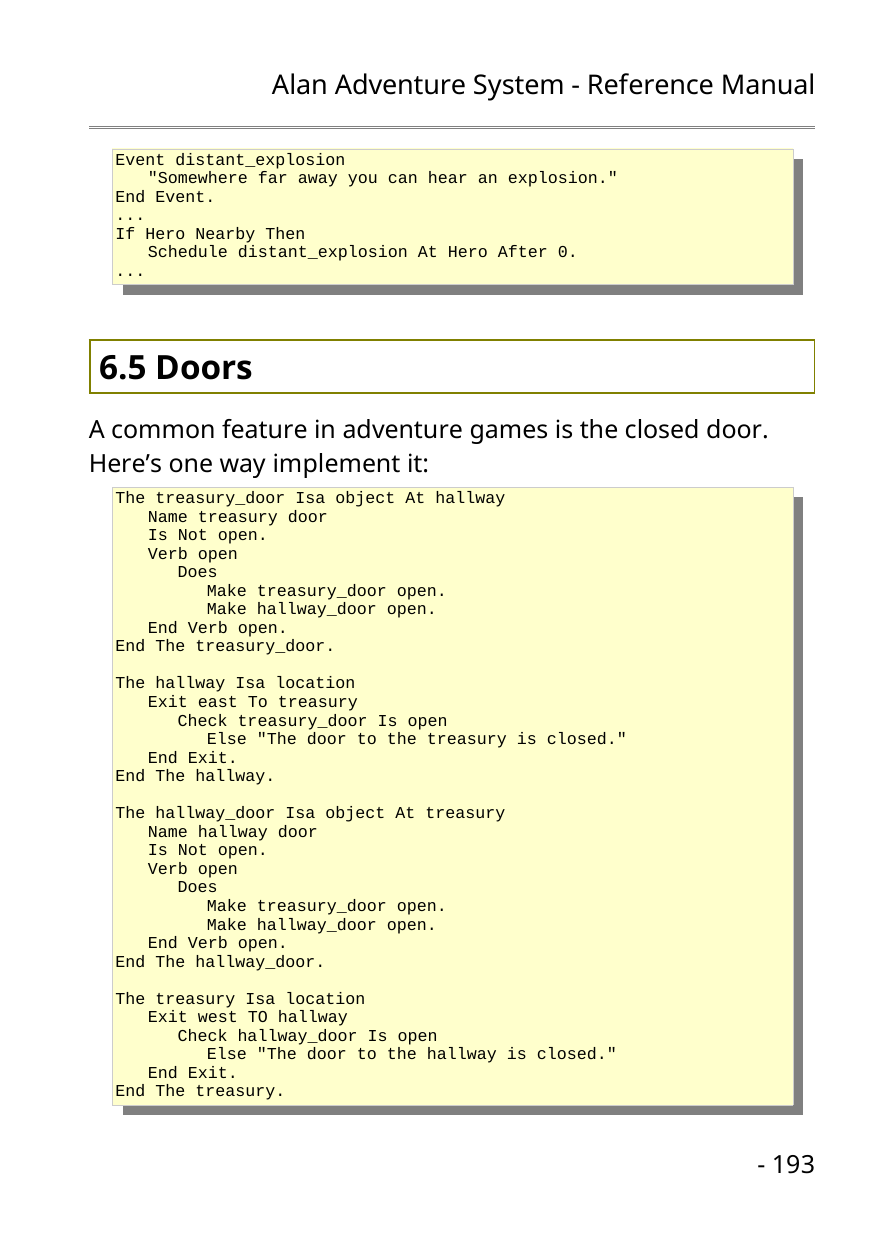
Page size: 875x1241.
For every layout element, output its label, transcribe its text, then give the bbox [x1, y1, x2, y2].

text A common feature in adventure games is the closed door. Here’s one way implement it: [88, 412, 815, 480]
subtitle Doors [91, 341, 814, 392]
text The treasury_door Isa object At hallway [113, 488, 793, 505]
text Event distant_explosion "Somewhere far away you can hear an explosion." End Event. ... If Hero Nearby Then Schedule distant_explosion At Hero After 0. ... [113, 150, 793, 284]
text Name hallway door Is Not open. [113, 821, 793, 858]
text The hallway_door Isa object At treasury [113, 802, 793, 821]
text Verb open Does Make treasury_door open. Make hallway_door open. End Verb open. End The treasury_door. [113, 542, 793, 654]
text The hallway Isa location Exit east To treasury Check treasury_door Is open Else "The door to the treasury is closed." End Exit. End The hallway. [113, 672, 793, 783]
text Verb open Does Make treasury_door open. Make hallway_door open. End Verb open. End The hallway_door. [113, 858, 793, 969]
text The treasury Isa location Exit west TO hallway Check hallway_door Is open Else "The door to the hallway is closed." End Exit. End The treasury. [113, 987, 793, 1105]
text Name treasury door Is Not open. [113, 505, 793, 542]
